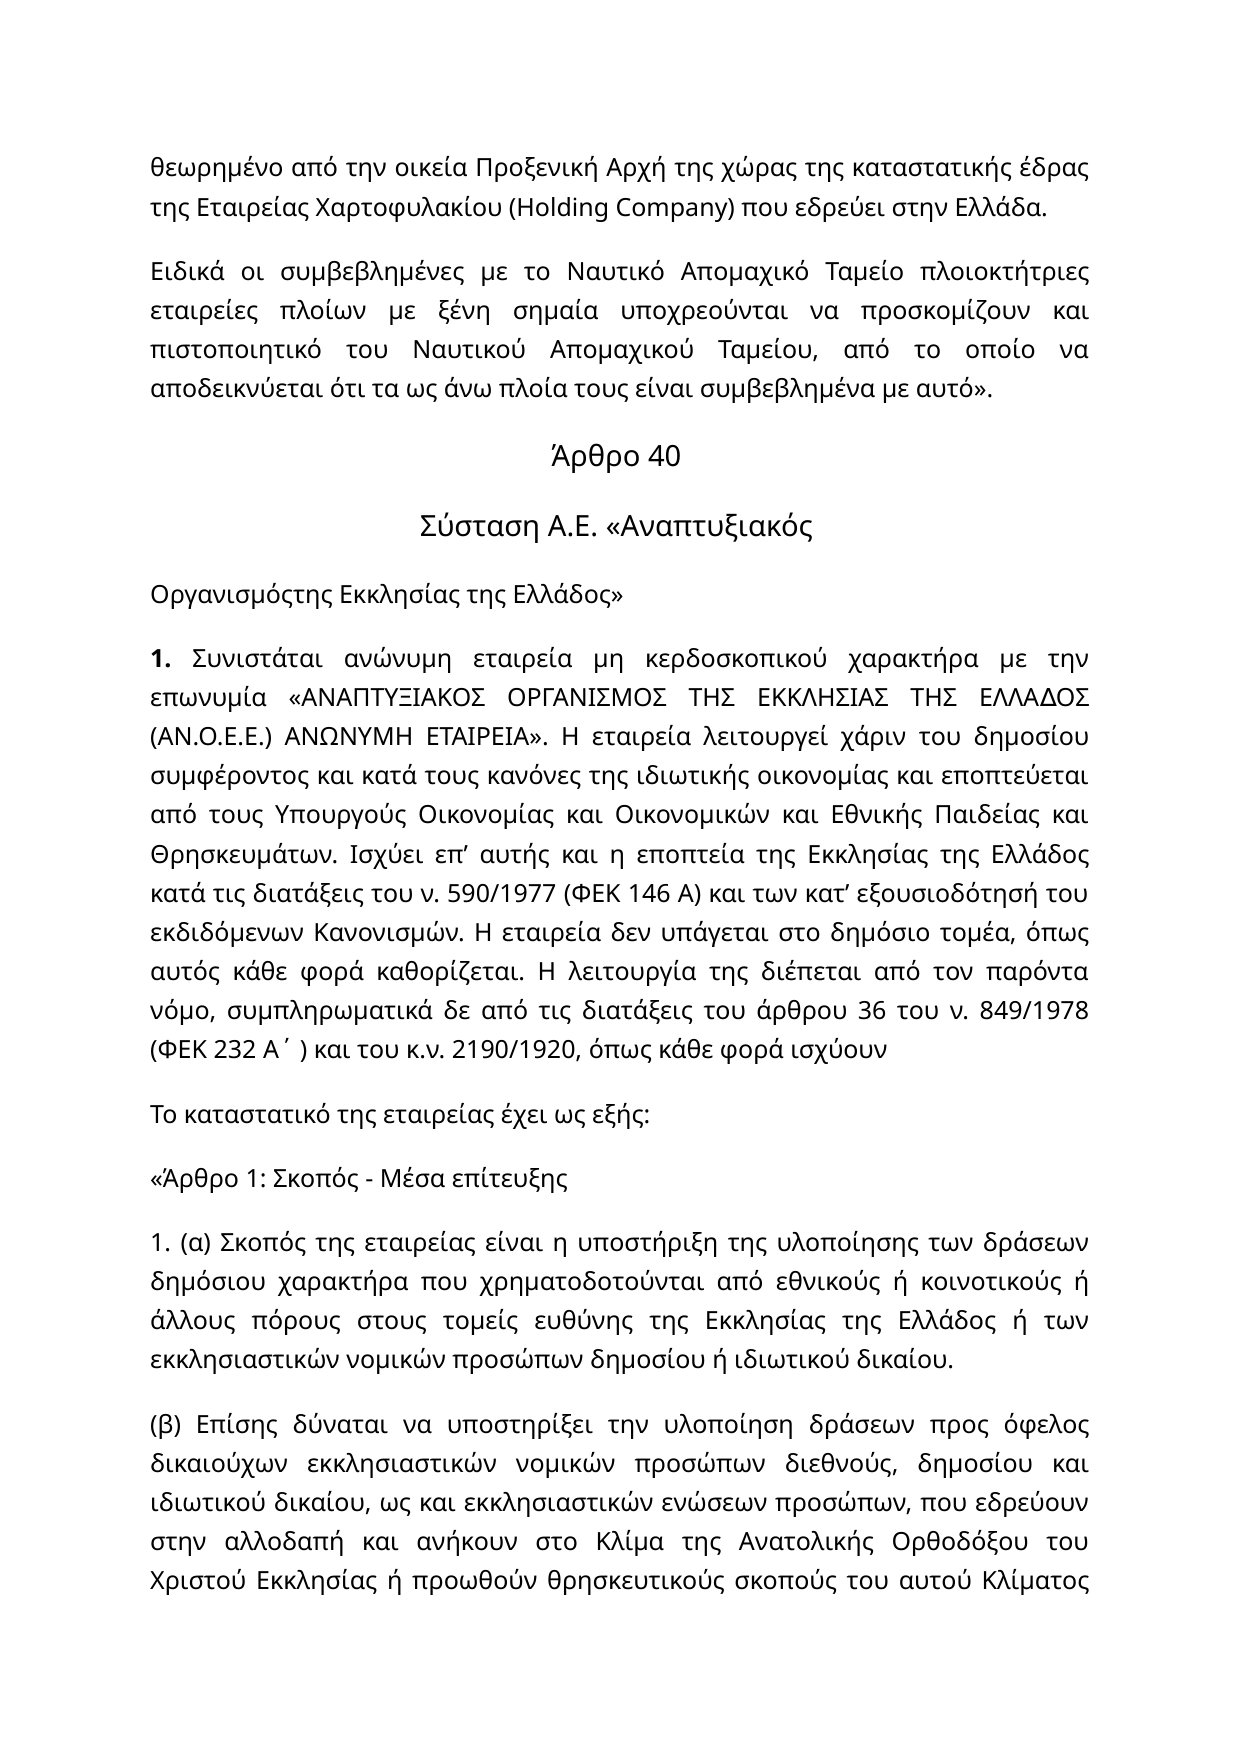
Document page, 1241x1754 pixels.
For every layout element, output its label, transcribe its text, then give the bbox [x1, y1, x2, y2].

text (β) Επίσης δύναται να υποστηρίξει την υλοποίηση δράσεων προς όφελος δικαιούχων εκκλησιαστικών νοµικών προσώπων διεθνούς, δηµοσίου και ιδιωτικού δικαίου, ως και εκκλησιαστικών ενώσεων προσώπων, που εδρεύουν στην αλλοδαπή και ανήκουν στο Κλίµα της Ανατολικής Ορθοδόξου του Χριστού Εκκλησίας ή προωθούν θρησκευτικούς σκοπούς του αυτού Κλίµατος [150, 1406, 1090, 1597]
text 1. Συνιστάται ανώνυµη εταιρεία µη κερδοσκοπικού χαρακτήρα µε την επωνυµία «ΑΝΑΠΤΥΞΙΑΚΟΣ ΟΡΓΑΝΙΣΜΟΣ ΤΗΣ ΕΚΚΛΗΣΙΑΣ ΤΗΣ ΕΛΛΑ∆ΟΣ (ΑΝ.Ο.Ε.Ε.) ΑΝΩΝΥΜΗ ΕΤΑΙΡΕΙΑ». Η εταιρεία λειτουργεί χάριν του δηµοσίου συµφέροντος και κατά τους κανόνες της ιδιωτικής οικονοµίας και εποπτεύεται από τους Υπουργούς Οικονοµίας και Οικονοµικών και Εθνικής Παιδείας και Θρησκευµάτων. Ισχύει επ’ αυτής και η εποπτεία της Εκκλησίας της Ελλάδος κατά τις διατάξεις του ν. 590/1977 (ΦΕΚ 146 Α) και των κατ’ εξουσιοδότησή του εκδιδόµενων Κανονισµών. Η εταιρεία δεν υπάγεται στο δηµόσιο τοµέα, όπως αυτός κάθε φορά καθορίζεται. Η λειτουργία της διέπεται από τον παρόντα νόµο, συµπληρωµατικά δε από τις διατάξεις του άρθρου 36 του ν. 849/1978 (ΦΕΚ 232 Α΄ ) και του κ.ν. 2190/1920, όπως κάθε φορά ισχύουν [150, 640, 1090, 1066]
text Οργανισµόςτης Εκκλησίας της Ελλάδος» [150, 576, 1090, 610]
text 1. (α) Σκοπός της εταιρείας είναι η υποστήριξη της υλοποίησης των δράσεων δηµόσιου χαρακτήρα που χρηµατοδοτούνται από εθνικούς ή κοινοτικούς ή άλλους πόρους στους τοµείς ευθύνης της Εκκλησίας της Ελλάδος ή των εκκλησιαστικών νοµικών προσώπων δηµοσίου ή ιδιωτικού δικαίου. [150, 1224, 1090, 1376]
text «Άρθρο 1: Σκοπός - Μέσα επίτευξης [150, 1160, 1090, 1194]
text θεωρηµένο από την οικεία Προξενική Αρχή της χώρας της καταστατικής έδρας της Εταιρείας Χαρτοφυλακίου (Holding Company) που εδρεύει στην Ελλάδα. [150, 150, 1090, 223]
subtitle Άρθρο 40 [150, 435, 1090, 475]
text Το καταστατικό της εταιρείας έχει ως εξής: [150, 1096, 1090, 1130]
text Ειδικά οι συµβεβληµένες µε το Ναυτικό Αποµαχικό Ταµείο πλοιοκτήτριες εταιρείες πλοίων µε ξένη σηµαία υποχρεούνται να προσκοµίζουν και πιστοποιητικό του Ναυτικού Αποµαχικού Ταµείου, από το οποίο να αποδεικνύεται ότι τα ως άνω πλοία τους είναι συµβεβληµένα µε αυτό». [150, 253, 1090, 405]
subtitle Σύσταση Α.Ε. «Αναπτυξιακός [150, 506, 1090, 545]
